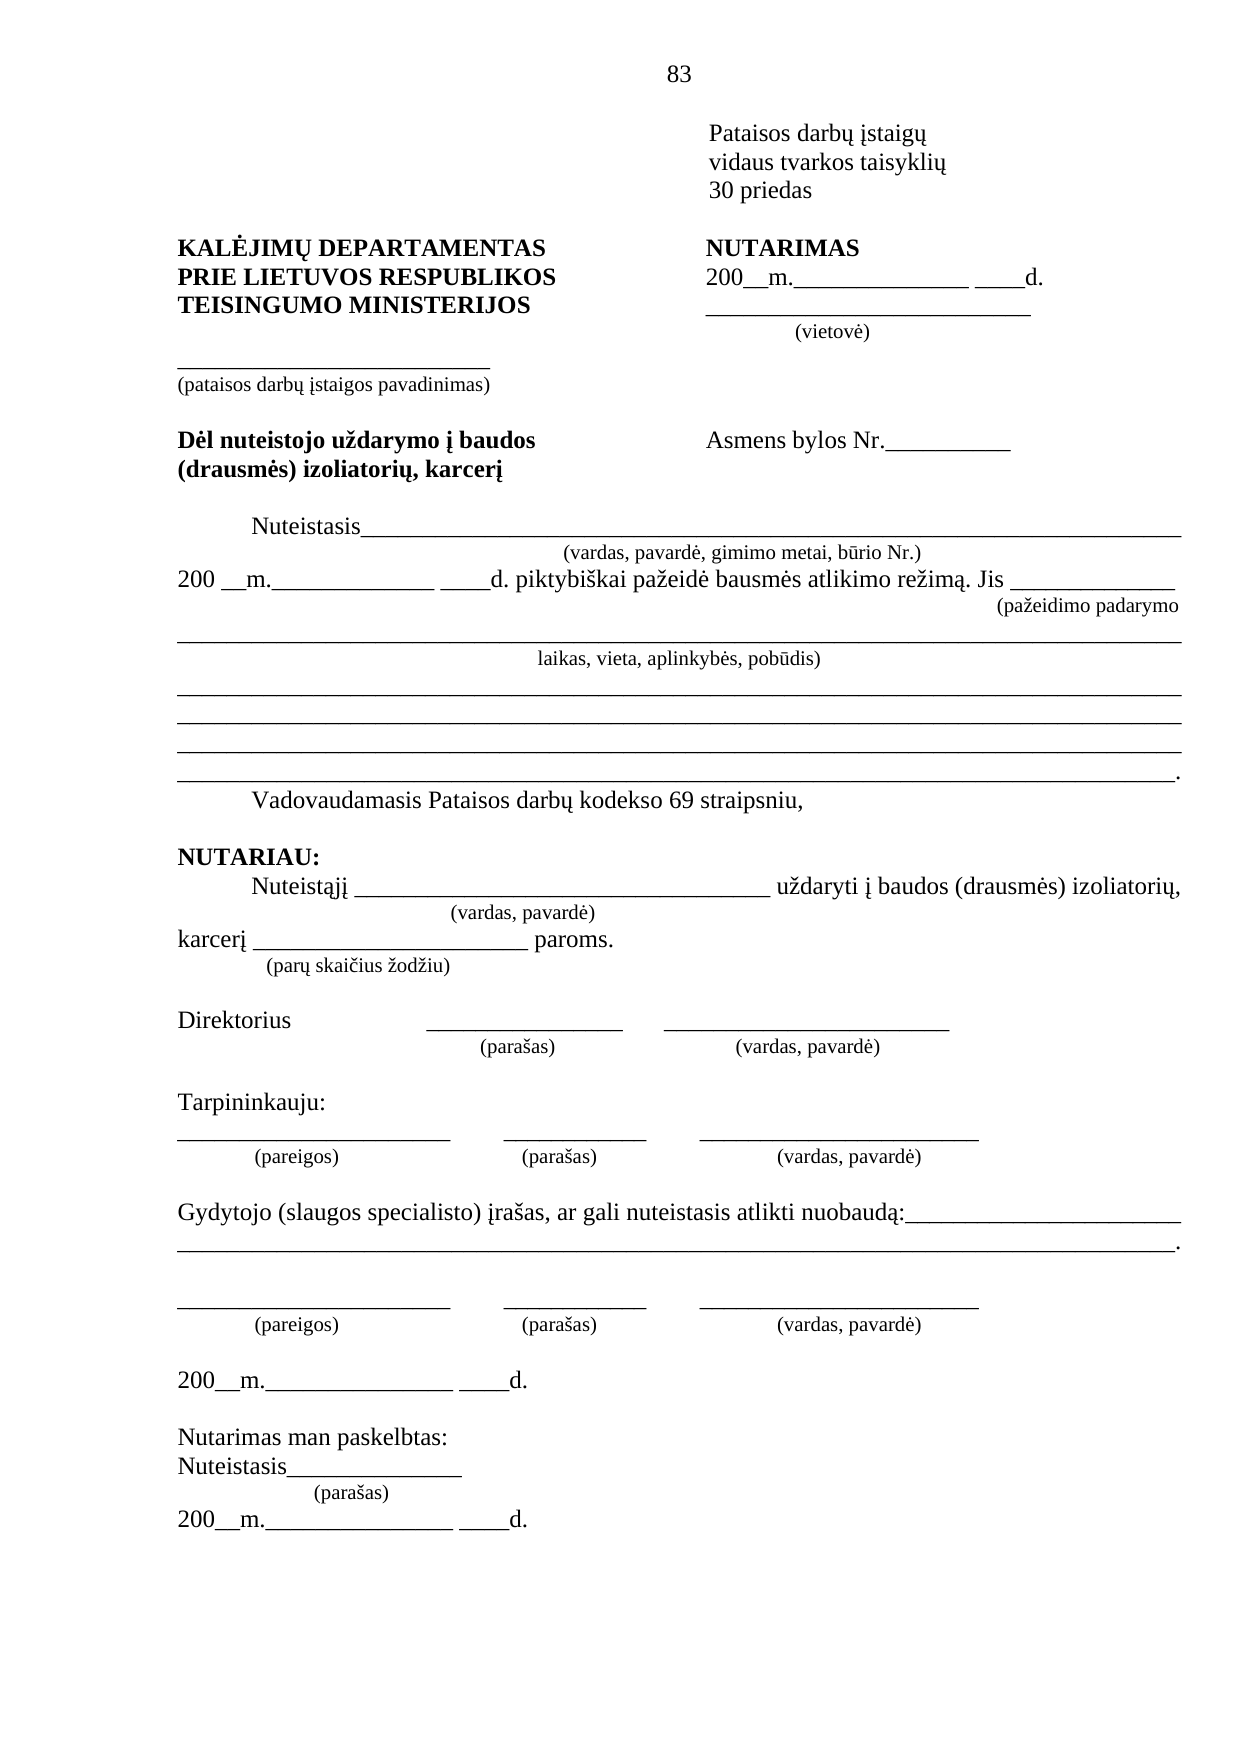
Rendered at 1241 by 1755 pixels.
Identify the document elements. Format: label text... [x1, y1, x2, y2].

text (pažeidimo padarymo [177, 593, 1181, 617]
text Nuteistasis______________ [177, 1451, 1181, 1480]
text (parų skaičius žodžiu) [177, 952, 1181, 977]
text Nuteistasis [177, 511, 1181, 540]
text vidaus tvarkos taisyklių [177, 147, 1181, 176]
text NUTARIAU: [177, 842, 1181, 871]
text (pareigos) (parašas) (vardas, pavardė) [177, 1144, 1181, 1168]
text (parašas) [177, 1480, 1181, 1504]
text Tarpininkauju: [177, 1087, 1181, 1116]
text . [177, 756, 1181, 785]
text (pataisos darbų įstaigos pavadinimas) [177, 372, 1181, 396]
text 200__m._______________ ____d. [177, 1365, 1181, 1394]
text 200__m._______________ ____d. [177, 1504, 1181, 1533]
text Nuteistąjį uždaryti į baudos (drausmės) izoliatorių, [177, 871, 1181, 900]
text TEISINGUMO MINISTERIJOS __________________________ [177, 291, 1181, 319]
text Nutarimas man paskelbtas: [177, 1422, 1181, 1451]
text (vardas, pavardė) [177, 900, 1181, 924]
text (parašas) (vardas, pavardė) [177, 1034, 1181, 1058]
text (pareigos) (parašas) (vardas, pavardė) [177, 1312, 1181, 1336]
text 30 priedas [177, 176, 1181, 204]
text PRIE LIETUVOS RESPUBLIKOS 200__m.______________ ____d. [177, 262, 1181, 291]
text (vietovė) [177, 319, 1181, 343]
text 200 __m._____________ ____d. piktybiškai pažeidė bausmės atlikimo režimą. Jis [177, 564, 1181, 593]
text Vadovaudamasis Pataisos darbų kodekso 69 straipsniu, [177, 785, 1181, 813]
text laikas, vieta, aplinkybės, pobūdis) [177, 646, 1181, 670]
text (drausmės) izoliatorių, karcerį [177, 454, 1181, 482]
text KALĖJIMŲ DEPARTAMENTAS NUTARIMAS [177, 233, 1181, 262]
text Pataisos darbų įstaigų [709, 118, 1181, 147]
text Dėl nuteistojo uždarymo į baudos Asmens bylos Nr.__________ [177, 425, 1181, 454]
text Gydytojo (slaugos specialisto) įrašas, ar gali nuteistasis atlikti nuobaudą: [177, 1197, 1181, 1226]
text _________________________ [177, 343, 1181, 372]
text karcerį ______________________ paroms. [177, 924, 1181, 952]
text Direktorius [177, 1005, 1181, 1034]
text . [177, 1226, 1181, 1255]
text (vardas, pavardė, gimimo metai, būrio Nr.) [177, 540, 1181, 564]
